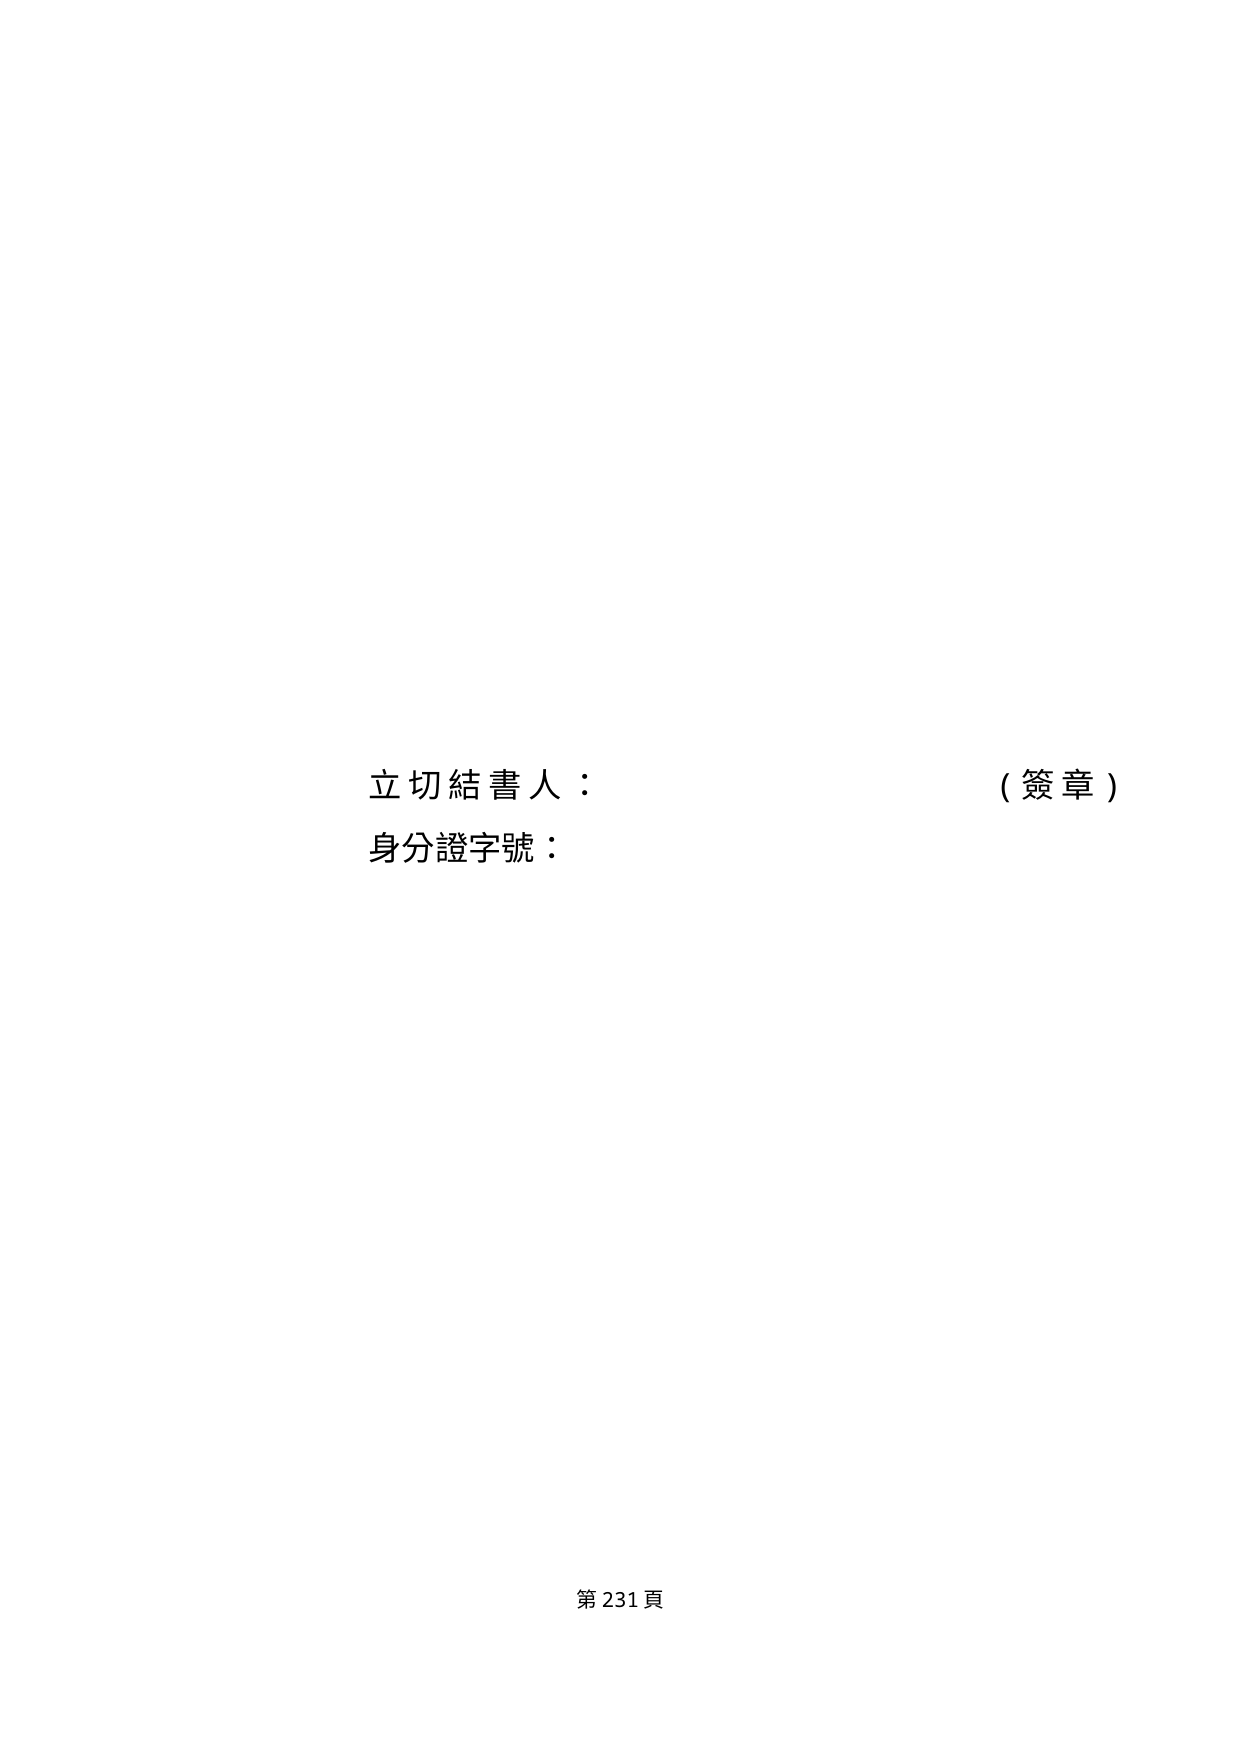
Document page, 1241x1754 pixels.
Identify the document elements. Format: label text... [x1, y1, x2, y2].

text 立切結書人： (簽章) 身分證字號： [368, 758, 1122, 869]
